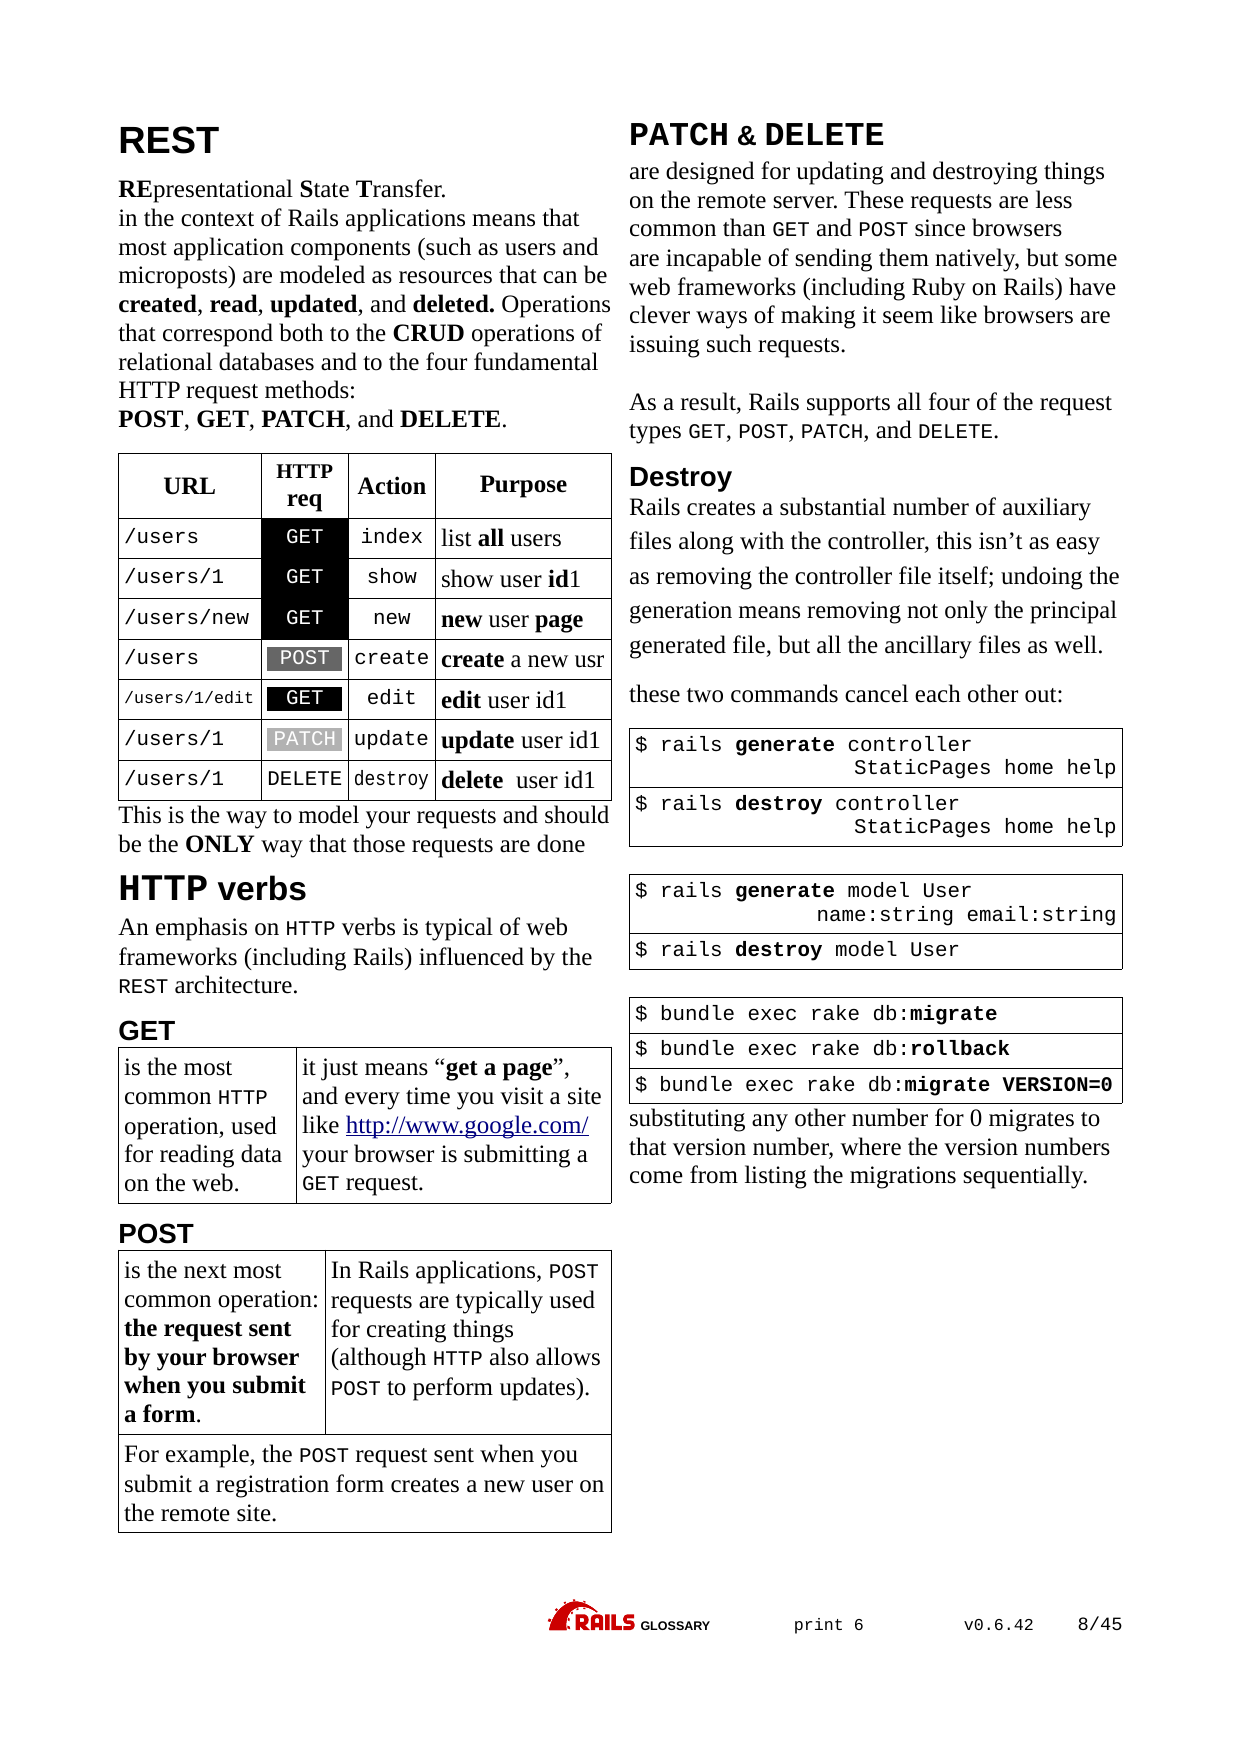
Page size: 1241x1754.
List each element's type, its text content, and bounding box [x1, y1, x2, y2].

table_cell For example, the POST request sent when you submit a registration form creates a new user on the remote site. [119, 1435, 611, 1532]
table_cell index [349, 519, 435, 558]
table_header it just means “get a page”, and every time you visit a site like http://www.google.com/ your browser is submitting a GET request. [297, 1048, 611, 1203]
table_header is the most common HTTP operation, used for reading data on the web. [119, 1048, 296, 1203]
subtitle POST [118, 1218, 611, 1249]
text are incapable of sending them natively, but some web frameworks (including Ruby on Rails) have clever ways of making it seem like browsers are issuing such requests. [629, 243, 1122, 358]
table_cell /users [119, 640, 261, 679]
table_cell list all users [436, 519, 611, 558]
table_cell create [349, 640, 435, 679]
text This is the way to model your requests and should be the ONLY way that those requests are done [118, 801, 611, 857]
table_cell new user page [436, 599, 611, 639]
subtitle REST [118, 118, 611, 162]
table_cell show user id1 [436, 559, 611, 598]
table_cell $ rails destroy model User [630, 934, 1122, 968]
table_cell GET [262, 680, 348, 719]
table_cell POST [262, 640, 348, 679]
table_header $ rails generate model User name:string email:string [630, 875, 1122, 933]
table_header In Rails applications, POST requests are typically used for creating things (although HTTP also allows POST to perform updates). [326, 1251, 611, 1434]
table_cell DELETE [262, 761, 348, 800]
text POST, GET, PATCH, and DELETE. [118, 404, 611, 433]
table_header $ bundle exec rake db:migrate [630, 998, 1122, 1032]
table_header $ rails generate controller StaticPages home help [630, 729, 1122, 787]
subtitle GET [118, 1015, 611, 1047]
table_header URL [119, 454, 261, 518]
table_cell /users/1 [119, 761, 261, 800]
table_cell create a new usr [436, 640, 611, 679]
table_cell /users [119, 519, 261, 558]
table_cell update user id1 [436, 720, 611, 759]
table_cell /users/1/edit [119, 680, 261, 719]
table_cell GET [262, 559, 348, 598]
table_cell $ bundle exec rake db:migrate VERSION=0 [630, 1069, 1122, 1103]
table_cell update [349, 720, 435, 759]
table_cell edit user id1 [436, 680, 611, 719]
text these two commands cancel each other out: [629, 679, 1122, 707]
table_cell new [349, 599, 435, 639]
text As a result, Rails supports all four of the request types GET, POST, PATCH, and DELETE. [629, 387, 1122, 445]
table_cell GET [262, 519, 348, 558]
text in the context of Rails applications means that most application components (such as users and microposts) are modeled as resources that can be created, read, updated, and deleted. Operations that correspond both to the CRUD operations of relational databases and to the four fundamental HTTP request methods: [118, 203, 611, 404]
text An emphasis on HTTP verbs is typical of web frameworks (including Rails) influenced by the REST architecture. [118, 912, 611, 1000]
table_header is the next most common operation: the request sent by your browser when you submit a form. [119, 1251, 325, 1434]
table_cell /users/1 [119, 720, 261, 759]
table_cell GET [262, 599, 348, 639]
subtitle Destroy [629, 460, 1122, 492]
table_cell /users/1 [119, 559, 261, 598]
table_cell destroy [349, 761, 435, 800]
table_cell delete user id1 [436, 761, 611, 800]
table_cell $ rails destroy controller StaticPages home help [630, 788, 1122, 846]
text REpresentational State Transfer. [118, 174, 611, 203]
table_header HTTP req [262, 454, 348, 518]
table_cell $ bundle exec rake db:rollback [630, 1034, 1122, 1068]
table_cell /users/new [119, 599, 261, 639]
table_cell show [349, 559, 435, 598]
table_header Purpose [436, 454, 611, 518]
subtitle PATCH & DELETE [629, 118, 1122, 156]
subtitle HTTP verbs [118, 869, 611, 912]
table_cell PATCH [262, 720, 348, 759]
text are designed for updating and destroying things on the remote server. These requests are less common than GET and POST since browsers [629, 156, 1122, 243]
table_cell edit [349, 680, 435, 719]
text substituting any other number for 0 migrates to that version number, where the version numbers come from listing the migrations sequentially. [629, 1104, 1122, 1189]
text Rails creates a substantial number of auxiliary files along with the controller, this isn’t as easy as removing the controller file itself; undoing the generation means removing not only the principal generated file, but all the ancillary files as well. [629, 492, 1122, 658]
table_header Action [349, 454, 435, 518]
